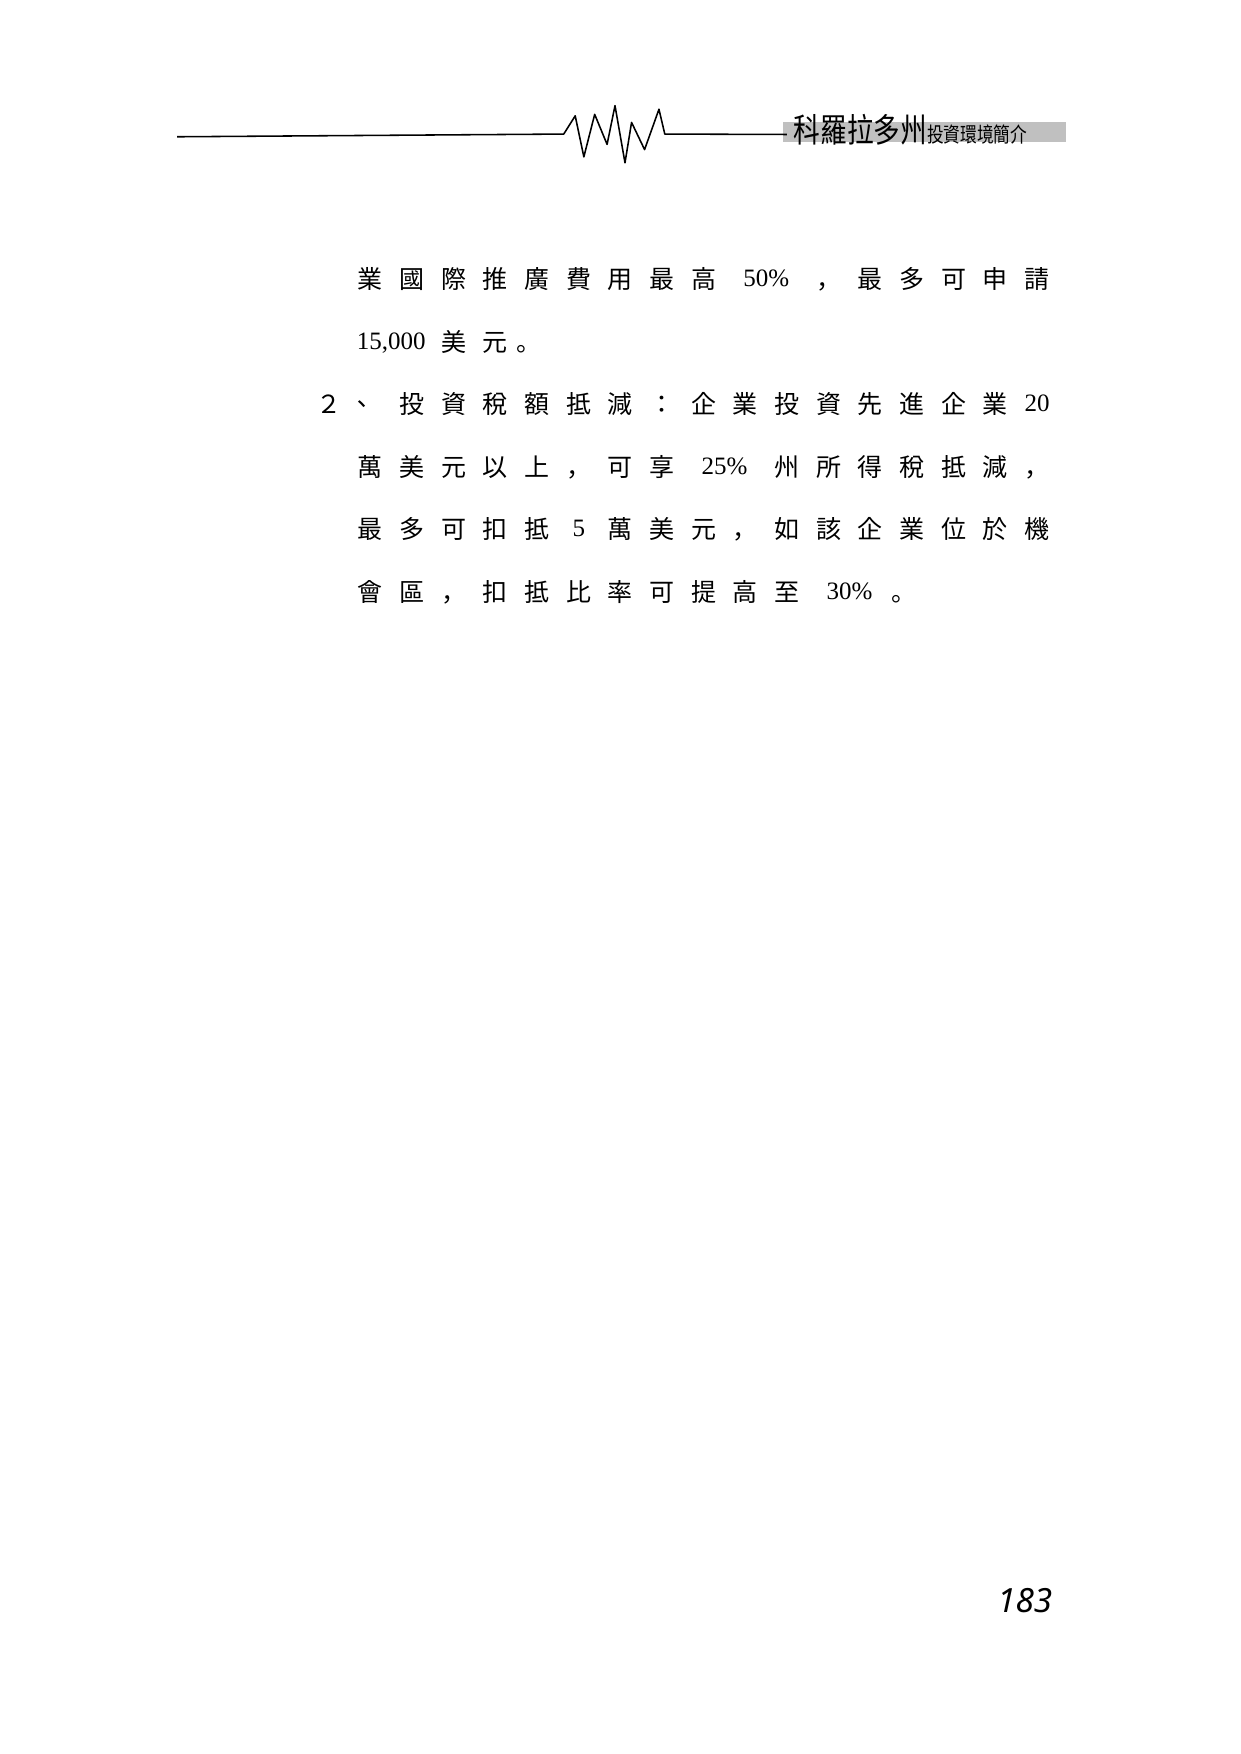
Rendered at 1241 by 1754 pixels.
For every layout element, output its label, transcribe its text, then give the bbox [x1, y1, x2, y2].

text 業國際推廣費用最高50%，最多可申請15,000美元。 [281, 236, 1058, 361]
text ２、投資稅額抵減：企業投資先進企業20萬美元以上，可享25%州所得稅抵減，最多可扣抵5萬美元，如該企業位於機會區，扣抵比率可提高至30%。 [281, 361, 1058, 611]
